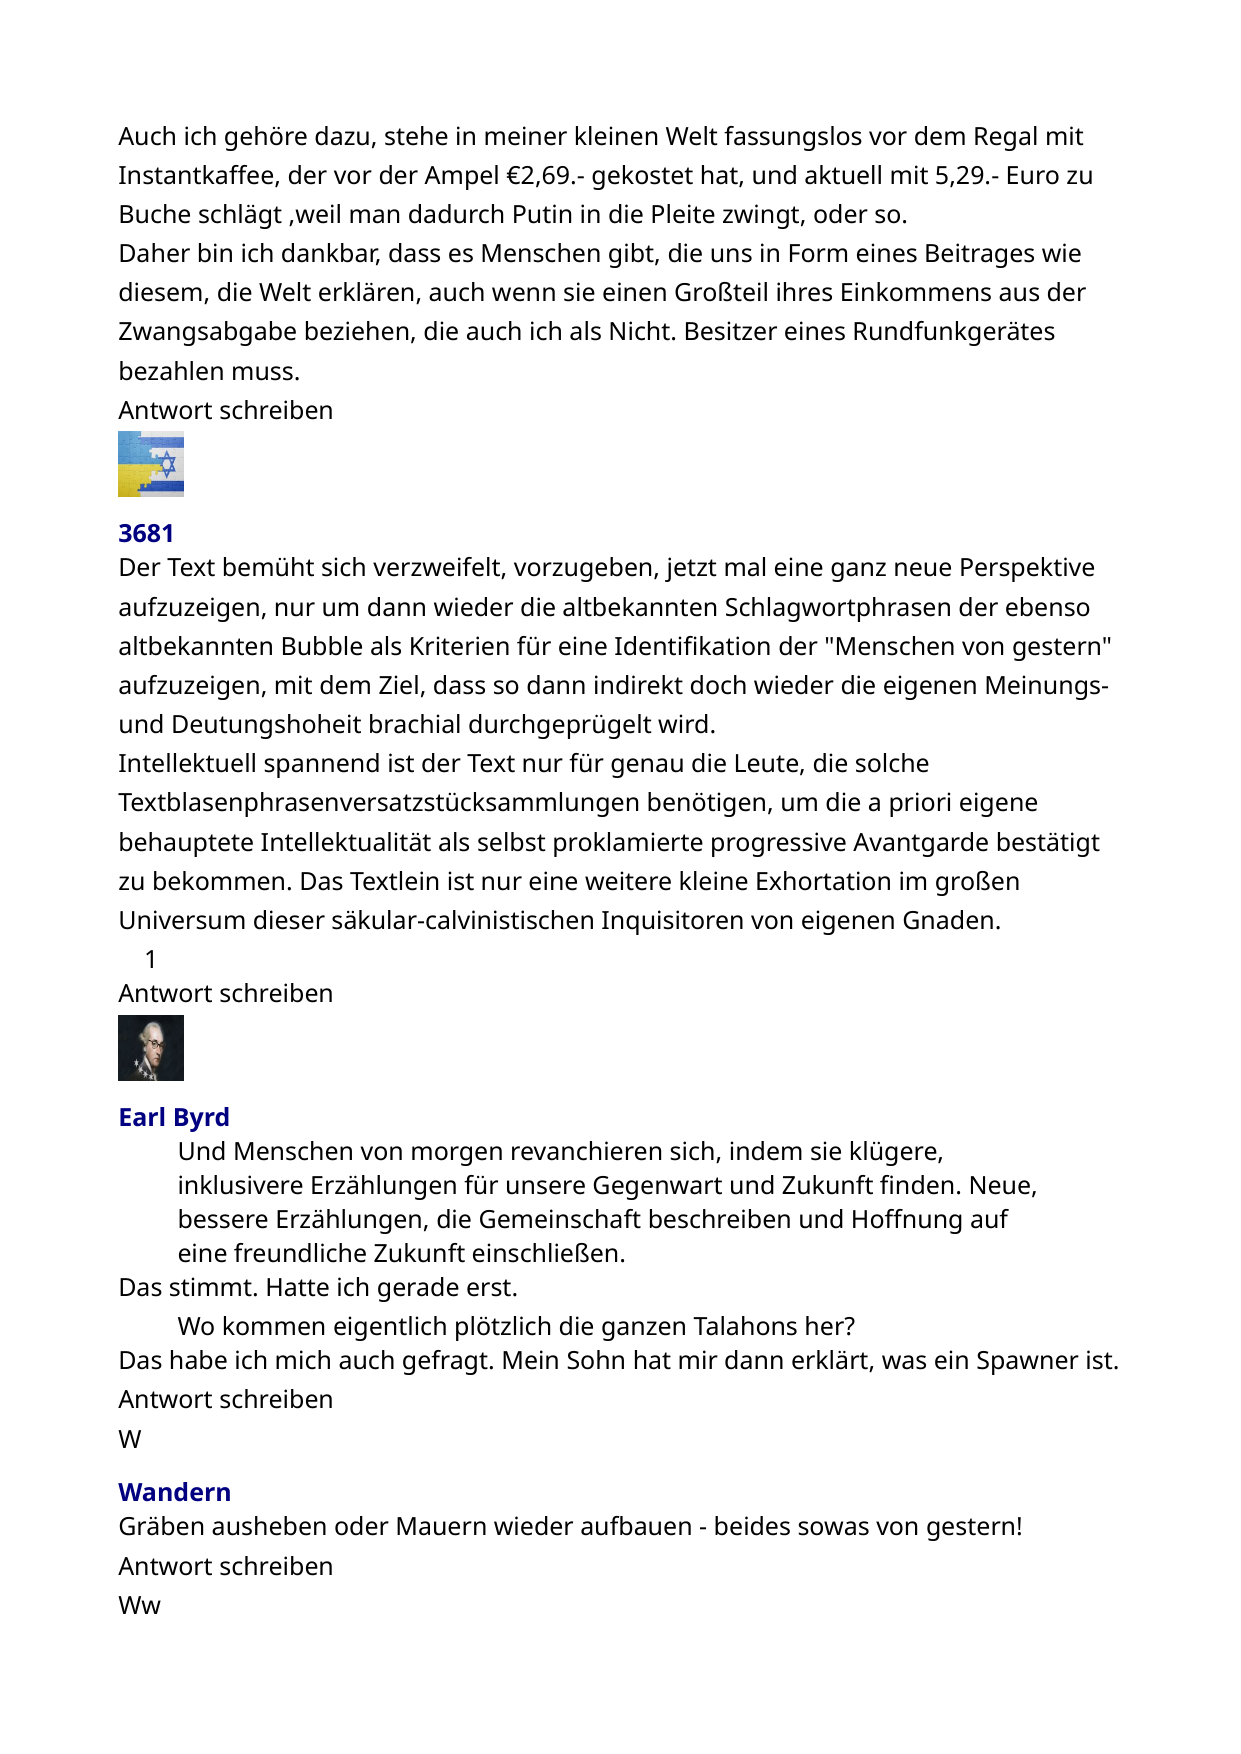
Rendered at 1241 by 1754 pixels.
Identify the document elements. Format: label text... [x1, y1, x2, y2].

text Gräben ausheben oder Mauern wieder aufbauen - beides sowas von gestern! [118, 1509, 1122, 1543]
text Das stimmt. Hatte ich gerade erst. [118, 1270, 1122, 1304]
subtitle 3681 [118, 516, 1122, 550]
text Wo kommen eigentlich plötzlich die ganzen Talahons her? [177, 1309, 1063, 1343]
text 🤨 1 [118, 942, 1122, 976]
text Antwort schreiben [118, 1548, 1122, 1582]
text Auch ich gehöre dazu, stehe in meiner kleinen Welt fassungslos vor dem Regal mit Instantkaffee, der vor der Ampel €2,69.- gekostet hat, und aktuell mit 5,29.- Euro zu Buche schlägt ,weil man dadurch Putin in die Pleite zwingt, oder so. [118, 118, 1122, 231]
text Antwort schreiben [118, 392, 1122, 426]
text Intellektuell spannend ist der Text nur für genau die Leute, die solche Textblasenphrasenversatzstücksammlungen benötigen, um die a priori eigene behauptete Intellektualität als selbst proklamierte progressive Avantgarde bestätigt zu bekommen. Das Textlein ist nur eine weitere kleine Exhortation im großen Universum dieser säkular-calvinistischen Inquisitoren von eigenen Gnaden. [118, 746, 1122, 937]
text Und Menschen von morgen revanchieren sich, indem sie klügere, inklusivere Erzählungen für unsere Gegenwart und Zukunft finden. Neue, bessere Erzählungen, die Gemeinschaft beschreiben und Hoffnung auf eine freundliche Zukunft einschließen. [177, 1133, 1063, 1270]
text Ww [118, 1587, 1122, 1621]
text Antwort schreiben [118, 976, 1122, 1010]
subtitle Earl Byrd [118, 1099, 1122, 1133]
text Antwort schreiben [118, 1382, 1122, 1416]
picture [118, 431, 184, 497]
text Daher bin ich dankbar, dass es Menschen gibt, die uns in Form eines Beitrages wie diesem, die Welt erklären, auch wenn sie einen Großteil ihres Einkommens aus der Zwangsabgabe beziehen, die auch ich als Nicht. Besitzer eines Rundfunkgerätes bezahlen muss. [118, 236, 1122, 387]
text Das habe ich mich auch gefragt. Mein Sohn hat mir dann erklärt, was ein Spawner ist. [118, 1343, 1122, 1377]
picture [118, 1015, 184, 1081]
text Der Text bemüht sich verzweifelt, vorzugeben, jetzt mal eine ganz neue Perspektive aufzuzeigen, nur um dann wieder die altbekannten Schlagwortphrasen der ebenso altbekannten Bubble als Kriterien für eine Identifikation der "Menschen von gestern" aufzuzeigen, mit dem Ziel, dass so dann indirekt doch wieder die eigenen Meinungs- und Deutungshoheit brachial durchgeprügelt wird. [118, 550, 1122, 741]
subtitle Wandern [118, 1475, 1122, 1509]
text W [118, 1421, 1122, 1455]
